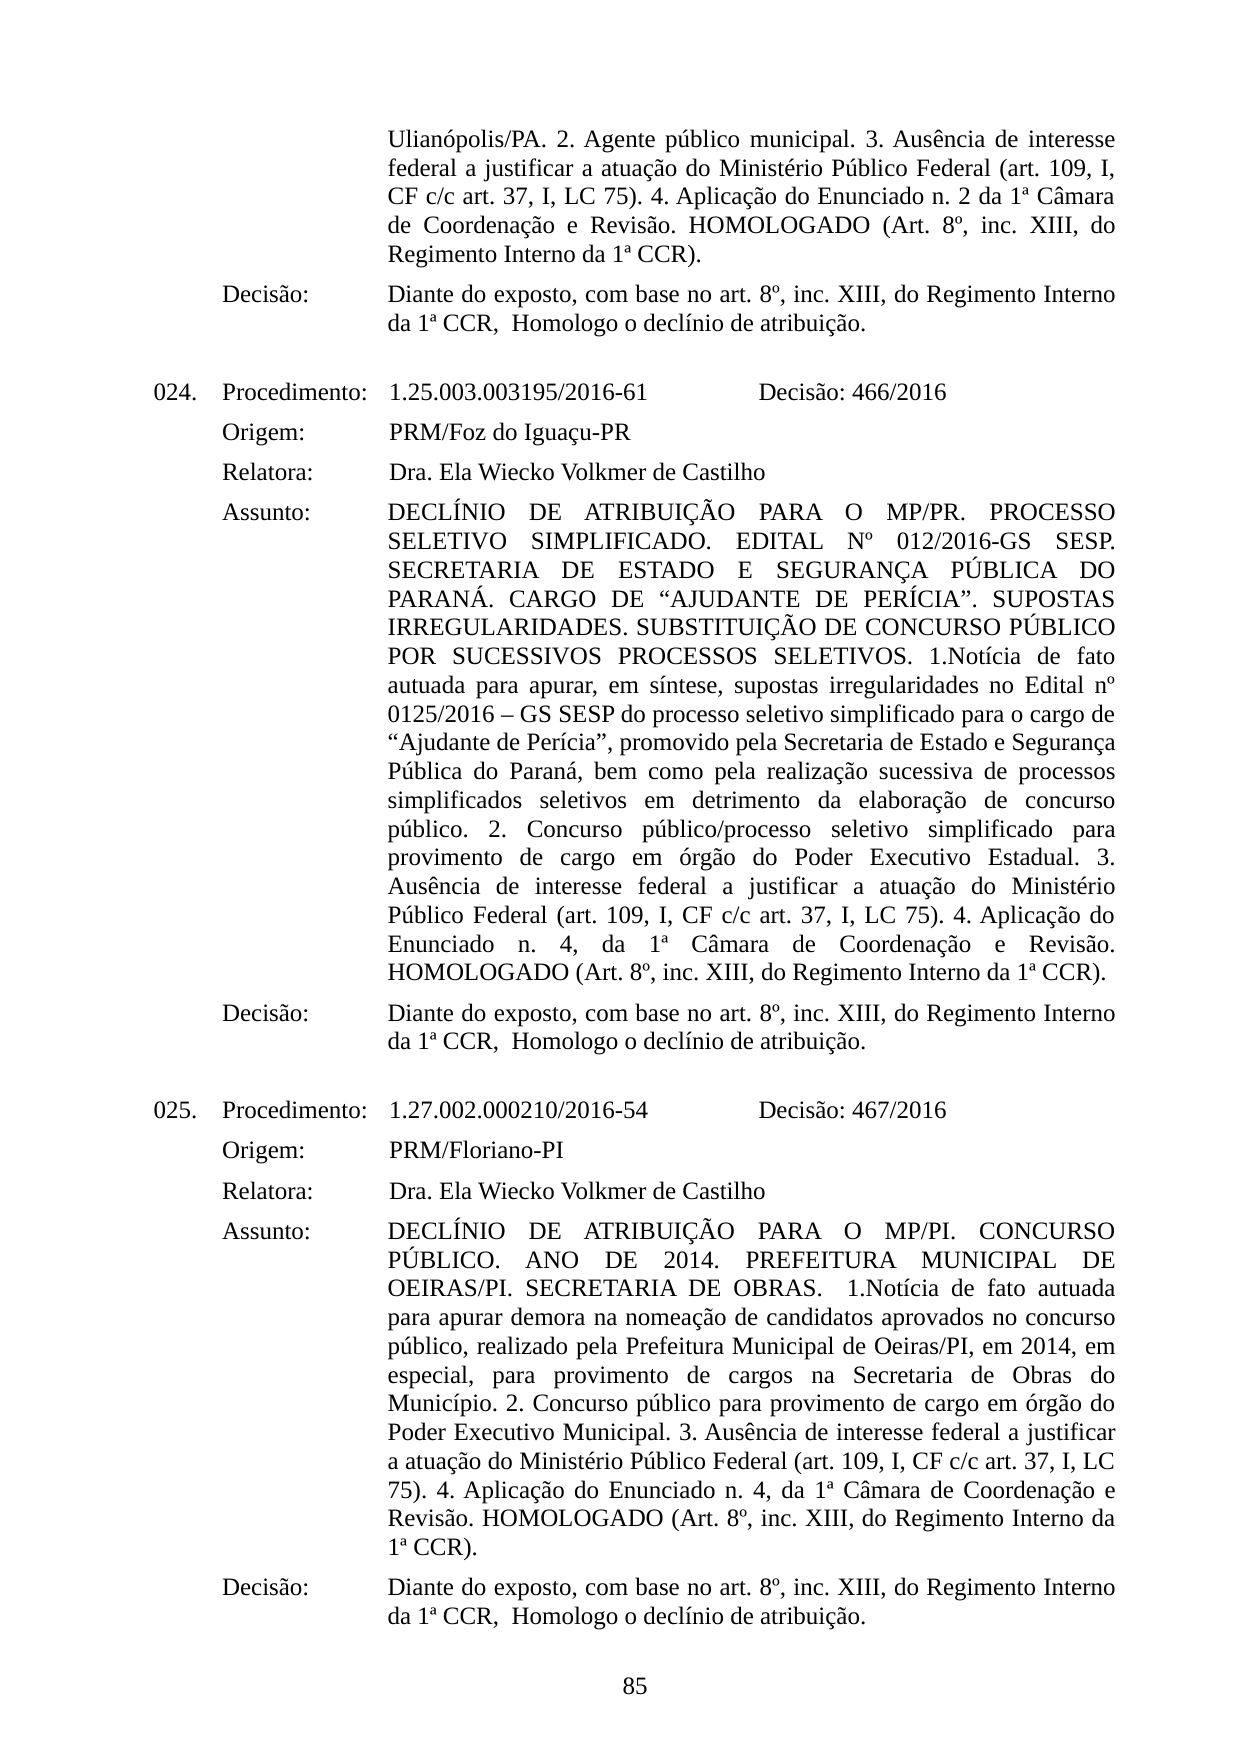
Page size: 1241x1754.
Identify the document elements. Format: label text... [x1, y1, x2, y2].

table_header 024. [148, 371, 216, 411]
table_cell Assunto: [216, 1210, 383, 1567]
table_header Decisão: [216, 1567, 383, 1636]
table_header [148, 273, 216, 342]
table_header 1.25.003.003195/2016-61 [383, 371, 752, 411]
table_cell [148, 411, 216, 451]
table_cell Origem: [216, 1130, 383, 1170]
table_cell [148, 492, 216, 992]
table_cell DECLÍNIO DE ATRIBUIÇÃO PARA O MP/PR. PROCESSO SELETIVO SIMPLIFICADO. EDITAL Nº 012/2016-GS SESP. SECRETARIA DE ESTADO E SEGURANÇA PÚBLICA DO PARANÁ. CARGO DE “AJUDANTE DE PERÍCIA”. SUPOSTAS IRREGULARIDADES. SUBSTITUIÇÃO DE CONCURSO PÚBLICO POR SUCESSIVOS PROCESSOS SELETIVOS. 1.Notícia de fato autuada para apurar, em síntese, supostas irregularidades no Edital nº 0125/2016 – GS SESP do processo seletivo simplificado para o cargo de “Ajudante de Perícia”, promovido pela Secretaria de Estado e Segurança Pública do Paraná, bem como pela realização sucessiva de processos simplificados seletivos em detrimento da elaboração de concurso público. 2. Concurso público/processo seletivo simplificado para provimento de cargo em órgão do Poder Executivo Estadual. 3. Ausência de interesse federal a justificar a atuação do Ministério Público Federal (art. 109, I, CF c/c art. 37, I, LC 75). 4. Aplicação do Enunciado n. 4, da 1ª Câmara de Coordenação e Revisão. HOMOLOGADO (Art. 8º, inc. XIII, do Regimento Interno da 1ª CCR). [383, 492, 1122, 992]
table_cell Relatora: [216, 451, 383, 492]
table_header [148, 992, 216, 1061]
table_header Decisão: [216, 992, 383, 1061]
table_cell [148, 1130, 216, 1170]
table_cell DECLÍNIO DE ATRIBUIÇÃO PARA O MP/PI. CONCURSO PÚBLICO. ANO DE 2014. PREFEITURA MUNICIPAL DE OEIRAS/PI. SECRETARIA DE OBRAS. 1.Notícia de fato autuada para apurar demora na nomeação de candidatos aprovados no concurso público, realizado pela Prefeitura Municipal de Oeiras/PI, em 2014, em especial, para provimento de cargos na Secretaria de Obras do Município. 2. Concurso público para provimento de cargo em órgão do Poder Executivo Municipal. 3. Ausência de interesse federal a justificar a atuação do Ministério Público Federal (art. 109, I, CF c/c art. 37, I, LC 75). 4. Aplicação do Enunciado n. 4, da 1ª Câmara de Coordenação e Revisão. HOMOLOGADO (Art. 8º, inc. XIII, do Regimento Interno da 1ª CCR). [383, 1210, 1122, 1567]
table_cell [148, 118, 216, 273]
table_cell [148, 451, 216, 492]
table_cell Dra. Ela Wiecko Volkmer de Castilho [383, 1170, 1122, 1210]
table_cell [216, 118, 383, 273]
table_cell PRM/Foz do Iguaçu-PR [383, 411, 1122, 451]
table_cell PRM/Floriano-PI [383, 1130, 1122, 1170]
table_header [148, 1567, 216, 1636]
table_header Diante do exposto, com base no art. 8º, inc. XIII, do Regimento Interno da 1ª CCR, Homologo o declínio de atribuição. [383, 273, 1122, 342]
table_header 1.27.002.000210/2016-54 [383, 1090, 752, 1130]
table_cell Relatora: [216, 1170, 383, 1210]
table_header Decisão: [216, 273, 383, 342]
table_header Diante do exposto, com base no art. 8º, inc. XIII, do Regimento Interno da 1ª CCR, Homologo o declínio de atribuição. [383, 992, 1122, 1061]
table_cell Dra. Ela Wiecko Volkmer de Castilho [383, 451, 1122, 492]
table_header Decisão: 467/2016 [753, 1090, 1122, 1130]
table_cell [148, 1170, 216, 1210]
table_header Procedimento: [216, 1090, 383, 1130]
table_header Decisão: 466/2016 [753, 371, 1122, 411]
table_cell Origem: [216, 411, 383, 451]
table_header Procedimento: [216, 371, 383, 411]
table_cell [148, 1210, 216, 1567]
table_header Diante do exposto, com base no art. 8º, inc. XIII, do Regimento Interno da 1ª CCR, Homologo o declínio de atribuição. [383, 1567, 1122, 1636]
table_cell Assunto: [216, 492, 383, 992]
table_header 025. [148, 1090, 216, 1130]
table_cell Ulianópolis/PA. 2. Agente público municipal. 3. Ausência de interesse federal a justificar a atuação do Ministério Público Federal (art. 109, I, CF c/c art. 37, I, LC 75). 4. Aplicação do Enunciado n. 2 da 1ª Câmara de Coordenação e Revisão. HOMOLOGADO (Art. 8º, inc. XIII, do Regimento Interno da 1ª CCR). [383, 118, 1122, 273]
